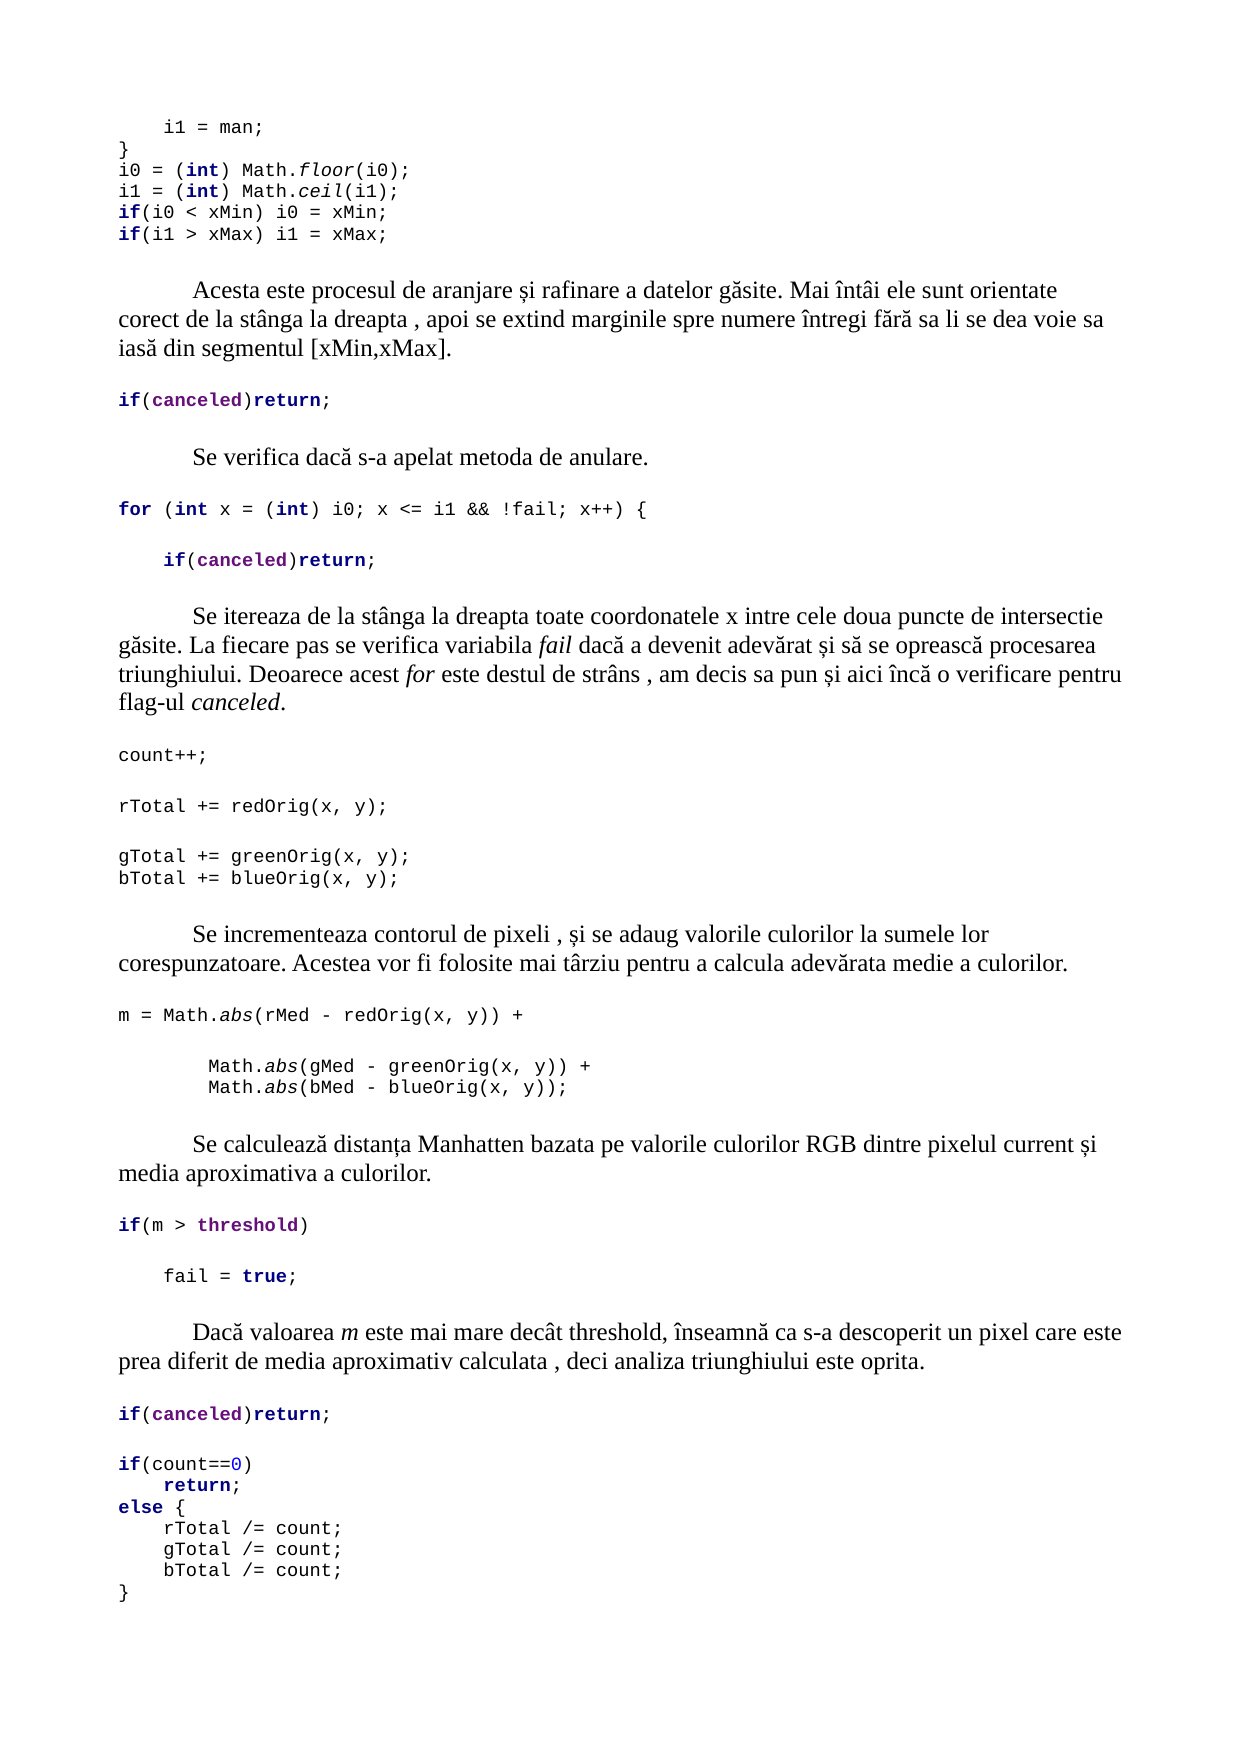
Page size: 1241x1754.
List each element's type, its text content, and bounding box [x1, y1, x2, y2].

text Acesta este procesul de aranjare și rafinare a datelor găsite. Mai întâi ele sunt orientate corect de la stânga la dreapta , apoi se extind marginile spre numere întregi fără sa li se dea voie sa iasă din segmentul [xMin,xMax]. [118, 275, 1122, 361]
text Se itereaza de la stânga la dreapta toate coordonatele x intre cele doua puncte de intersectie găsite. La fiecare pas se verifica variabila fail dacă a devenit adevărat și să se oprească procesarea triunghiului. Deoarece acest for este destul de strâns , am decis sa pun și aici încă o verificare pentru flag-ul canceled. [118, 601, 1122, 716]
text gTotal /= count; [118, 1540, 1122, 1561]
text i0 = (int) Math.floor(i0); [118, 161, 1122, 182]
text Dacă valoarea m este mai mare decât threshold, înseamnă ca s-a descoperit un pixel care este prea diferit de media aproximativ calculata , deci analiza triunghiului este oprita. [118, 1317, 1122, 1375]
text if(i0 < xMin) i0 = xMin; [118, 203, 1122, 224]
text Math.abs(bMed - blueOrig(x, y)); [118, 1078, 1122, 1099]
text if(canceled)return; [118, 1404, 1122, 1426]
text gTotal += greenOrig(x, y); [118, 847, 1122, 868]
text bTotal /= count; [118, 1561, 1122, 1582]
text if(m > threshold) [118, 1216, 1122, 1237]
text for (int x = (int) i0; x <= i1 && !fail; x++) { [118, 500, 1122, 521]
text fail = true; [118, 1267, 1122, 1288]
text i1 = man; [118, 118, 1122, 139]
text i1 = (int) Math.ceil(i1); [118, 182, 1122, 203]
text if(i1 > xMax) i1 = xMax; [118, 224, 1122, 246]
text rTotal /= count; [118, 1519, 1122, 1540]
text return; [118, 1476, 1122, 1497]
text rTotal += redOrig(x, y); [118, 796, 1122, 818]
text } [118, 139, 1122, 161]
text Se calculează distanța Manhatten bazata pe valorile culorilor RGB dintre pixelul current și media aproximativa a culorilor. [118, 1129, 1122, 1186]
text if(canceled)return; [118, 551, 1122, 572]
text else { [118, 1497, 1122, 1519]
text Se incrementeaza contorul de pixeli , și se adaug valorile culorilor la sumele lor corespunzatoare. Acestea vor fi folosite mai târziu pentru a calcula adevărata medie a culorilor. [118, 919, 1122, 977]
text bTotal += blueOrig(x, y); [118, 868, 1122, 890]
text Math.abs(gMed - greenOrig(x, y)) + [118, 1057, 1122, 1078]
text m = Math.abs(rMed - redOrig(x, y)) + [118, 1006, 1122, 1027]
text count++; [118, 746, 1122, 767]
text } [118, 1582, 1122, 1604]
text if(canceled)return; [118, 391, 1122, 412]
text if(count==0) [118, 1455, 1122, 1476]
text Se verifica dacă s-a apelat metoda de anulare. [118, 442, 1122, 470]
